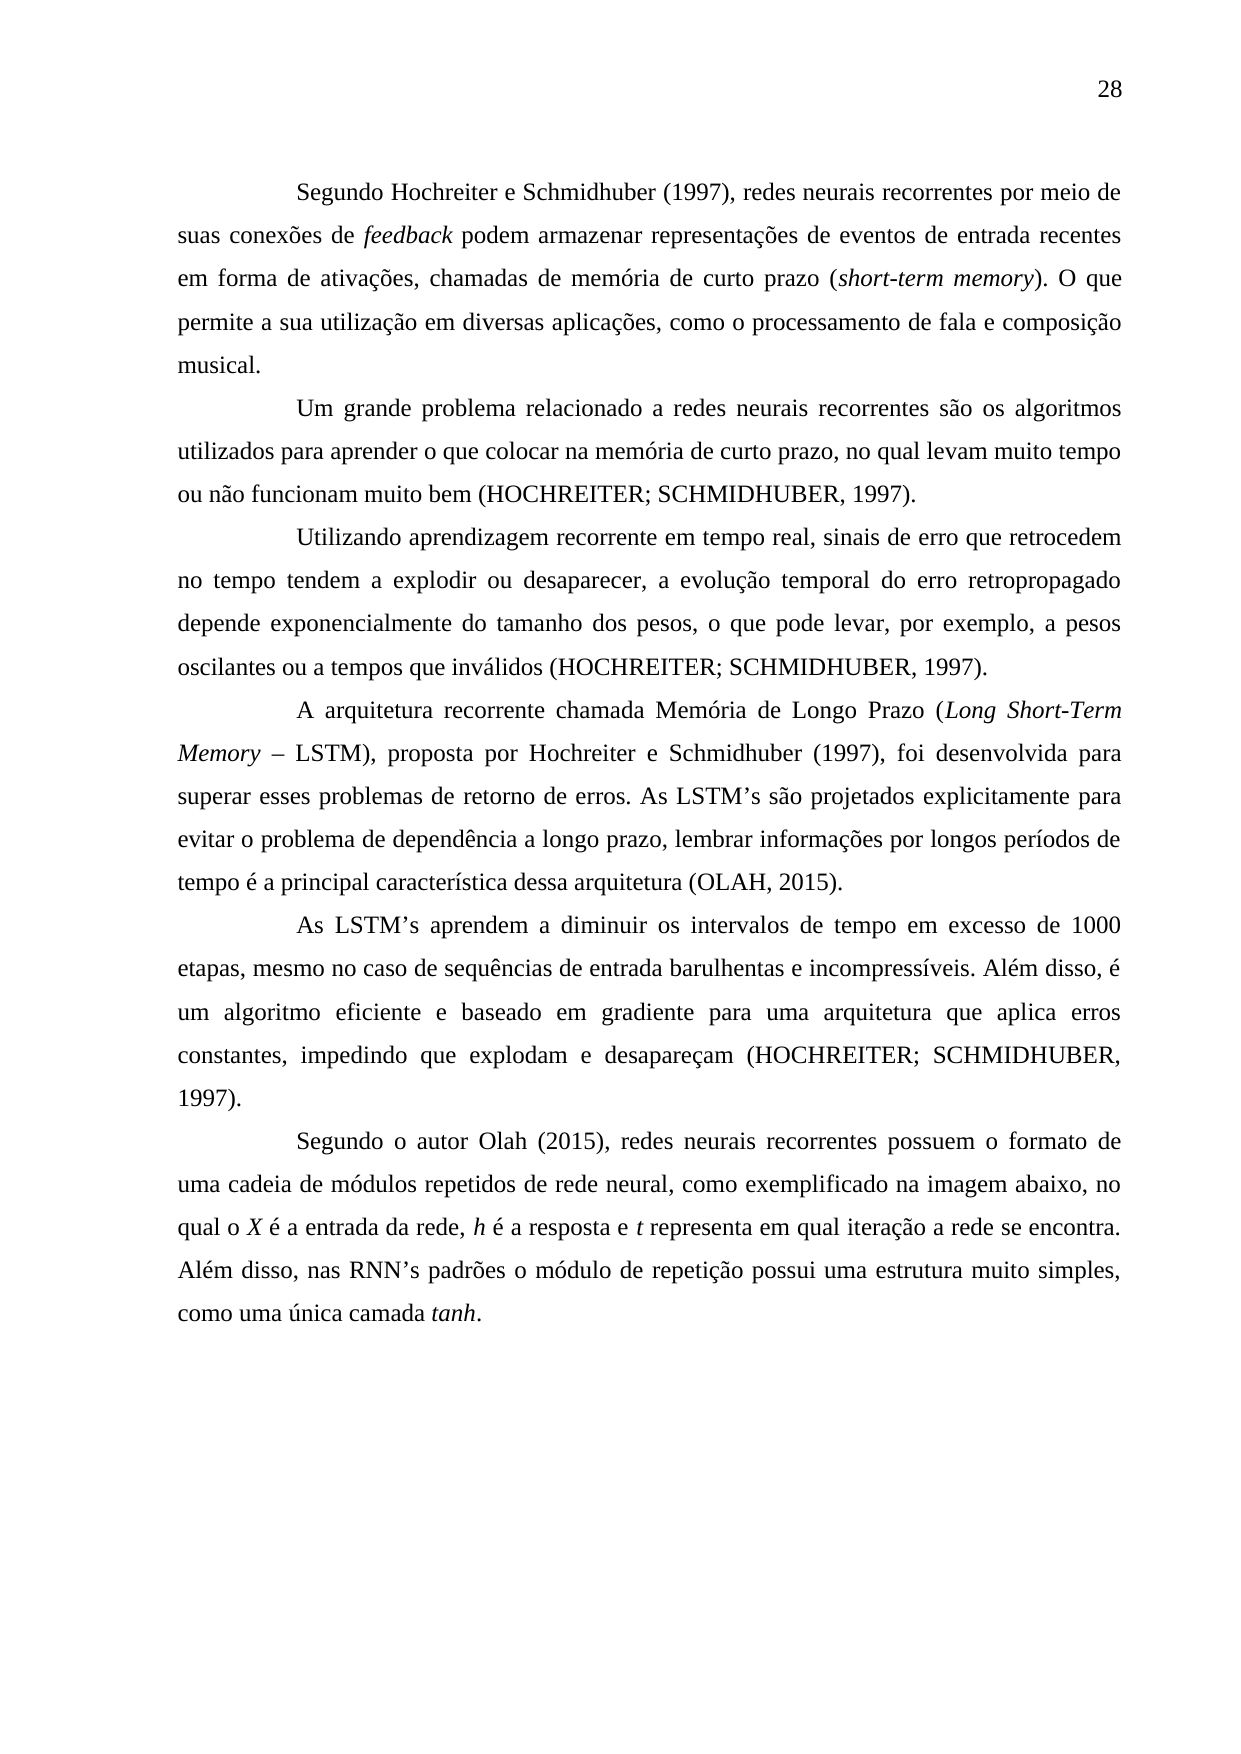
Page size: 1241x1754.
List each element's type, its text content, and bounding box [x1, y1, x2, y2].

text Segundo o autor Olah (2015), redes neurais recorrentes possuem o formato de uma cadeia de módulos repetidos de rede neural, como exemplificado na imagem abaixo, no qual o X é a entrada da rede, h é a resposta e t representa em qual iteração a rede se encontra. Além disso, nas RNN’s padrões o módulo de repetição possui uma estrutura muito simples, como uma única camada tanh. [177, 1126, 1122, 1327]
text A arquitetura recorrente chamada Memória de Longo Prazo (Long Short-Term Memory – LSTM), proposta por Hochreiter e Schmidhuber (1997), foi desenvolvida para superar esses problemas de retorno de erros. As LSTM’s são projetados explicitamente para evitar o problema de dependência a longo prazo, lembrar informações por longos períodos de tempo é a principal característica dessa arquitetura (OLAH, 2015). [177, 695, 1122, 896]
text As LSTM’s aprendem a diminuir os intervalos de tempo em excesso de 1000 etapas, mesmo no caso de sequências de entrada barulhentas e incompressíveis. Além disso, é um algoritmo eficiente e baseado em gradiente para uma arquitetura que aplica erros constantes, impedindo que explodam e desapareçam (HOCHREITER; SCHMIDHUBER, 1997). [177, 910, 1122, 1112]
text Segundo Hochreiter e Schmidhuber (1997), redes neurais recorrentes por meio de suas conexões de feedback podem armazenar representações de eventos de entrada recentes em forma de ativações, chamadas de memória de curto prazo (short-term memory). O que permite a sua utilização em diversas aplicações, como o processamento de fala e composição musical. [177, 177, 1122, 378]
text Um grande problema relacionado a redes neurais recorrentes são os algoritmos utilizados para aprender o que colocar na memória de curto prazo, no qual levam muito tempo ou não funcionam muito bem (HOCHREITER; SCHMIDHUBER, 1997). [177, 393, 1122, 508]
text Utilizando aprendizagem recorrente em tempo real, sinais de erro que retrocedem no tempo tendem a explodir ou desaparecer, a evolução temporal do erro retropropagado depende exponencialmente do tamanho dos pesos, o que pode levar, por exemplo, a pesos oscilantes ou a tempos que inválidos (HOCHREITER; SCHMIDHUBER, 1997). [177, 522, 1122, 680]
